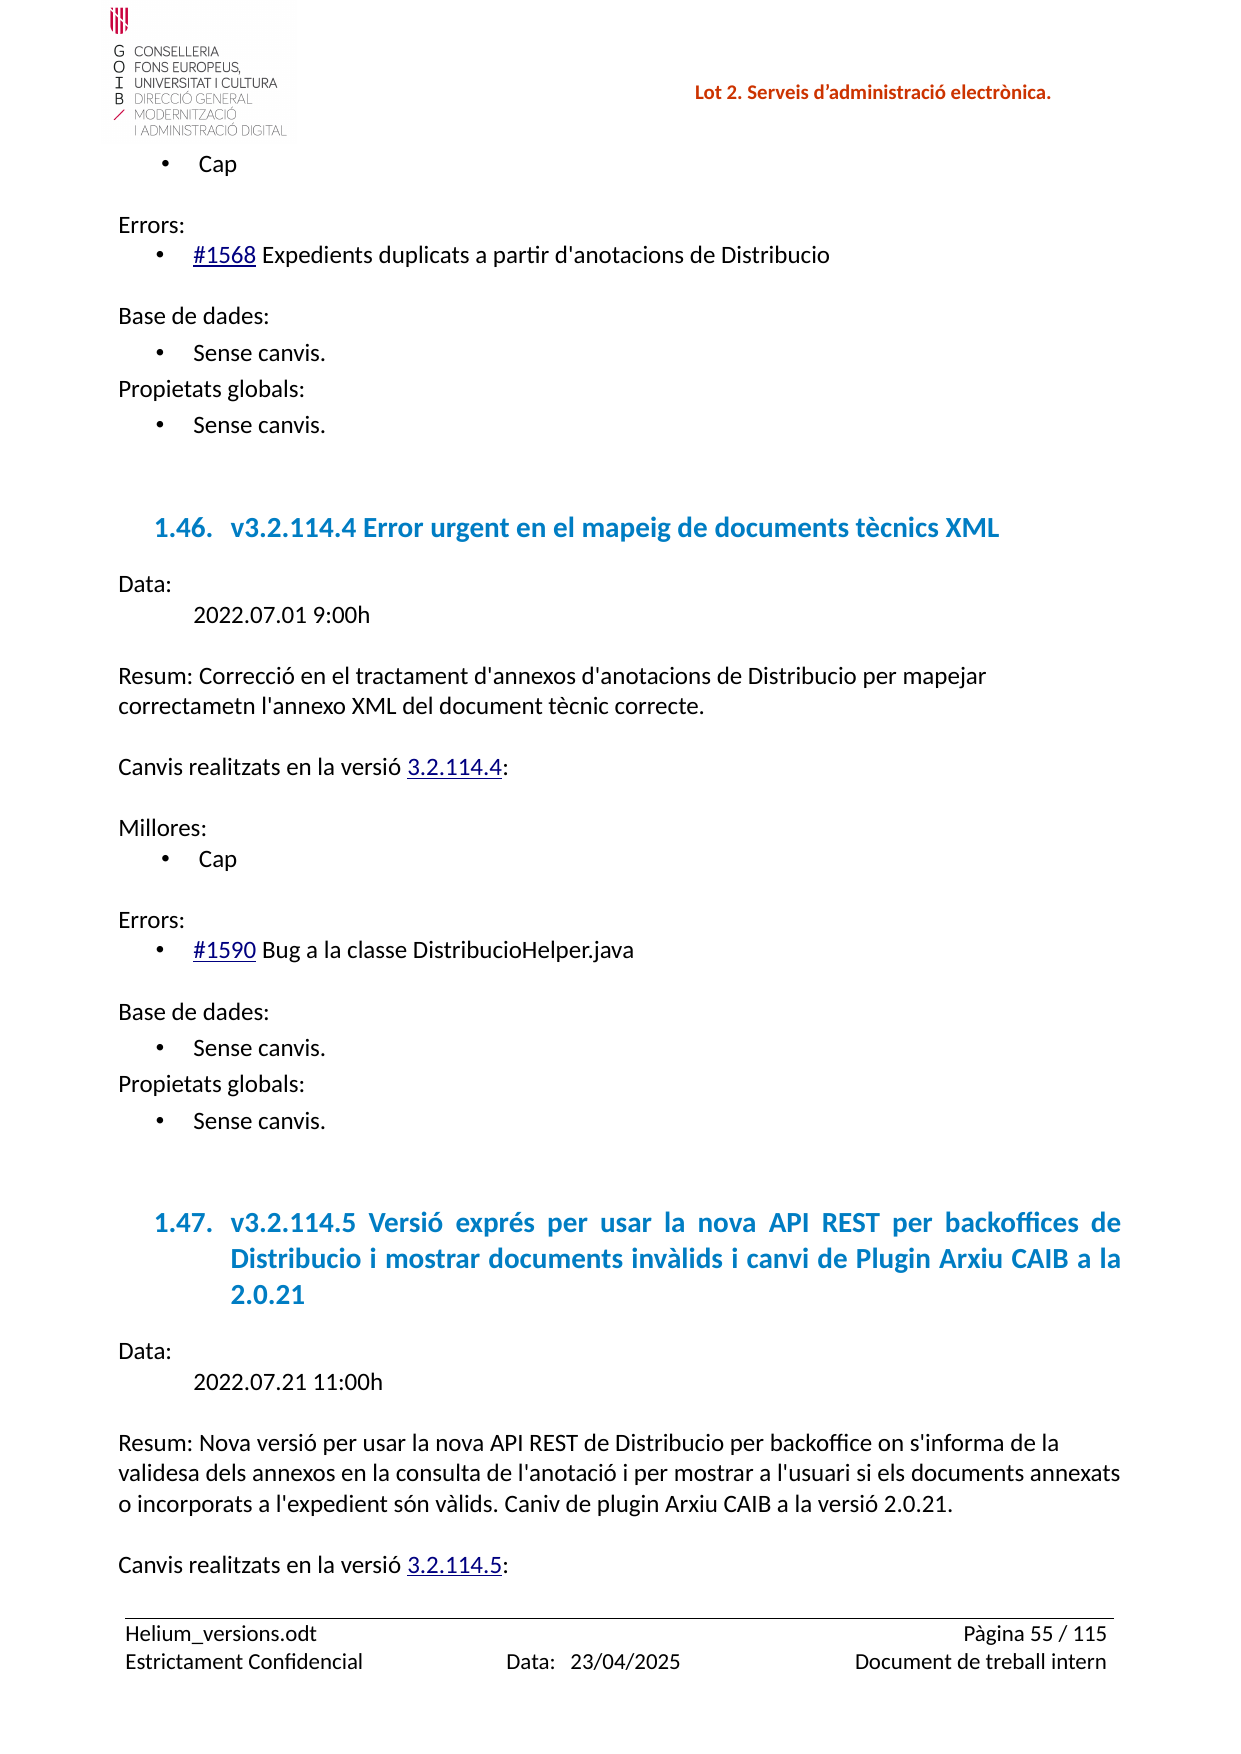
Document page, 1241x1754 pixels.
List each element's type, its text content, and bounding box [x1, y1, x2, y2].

text 2022.07.01 9:00h [118, 599, 1122, 629]
text 2022.07.21 11:00h [118, 1366, 1122, 1396]
list Sense canvis. [156, 1032, 1122, 1063]
list #1590 Bug a la classe DistribucioHelper.java [156, 935, 1122, 965]
list Sense canvis. [156, 410, 1122, 440]
text Millores: [118, 813, 1122, 843]
list Sense canvis. [156, 337, 1122, 367]
text Canvis realitzats en la versió 3.2.114.4: [118, 752, 1122, 782]
text Propietats globals: [118, 373, 1122, 404]
text Propietats globals: [118, 1069, 1122, 1099]
text Data: [118, 568, 1122, 599]
text Resum: Nova versió per usar la nova API REST de Distribucio per backoffice on s'informa de la validesa dels annexos en la consulta de l'anotació i per mostrar a l'usuari si els documents annexats o incorporats a l'expedient són vàlids. Caniv de plugin Arxiu CAIB a la versió 2.0.21. [118, 1427, 1122, 1518]
list Cap [161, 148, 1122, 178]
text Base de dades: [118, 300, 1122, 331]
picture [100, 0, 297, 144]
text Resum: Correcció en el tractament d'annexos d'anotacions de Distribucio per mapejar correctametn l'annexo XML del document tècnic correcte. [118, 660, 1122, 721]
text Errors: [118, 209, 1122, 239]
text Errors: [118, 904, 1122, 935]
text Data: [118, 1335, 1122, 1366]
list Sense canvis. [156, 1105, 1122, 1136]
subtitle v3.2.114.5 Versió exprés per usar la nova API REST per backoffices de Distribucio i mostrar documents invàlids i canvi de Plugin Arxiu CAIB a la 2.0.21 [153, 1204, 1122, 1311]
list Cap [161, 843, 1122, 874]
list #1568 Expedients duplicats a partir d'anotacions de Distribucio [156, 239, 1122, 270]
subtitle v3.2.114.4 Error urgent en el mapeig de documents tècnics XML [153, 509, 1122, 545]
text Base de dades: [118, 996, 1122, 1026]
text Canvis realitzats en la versió 3.2.114.5: [118, 1549, 1122, 1579]
